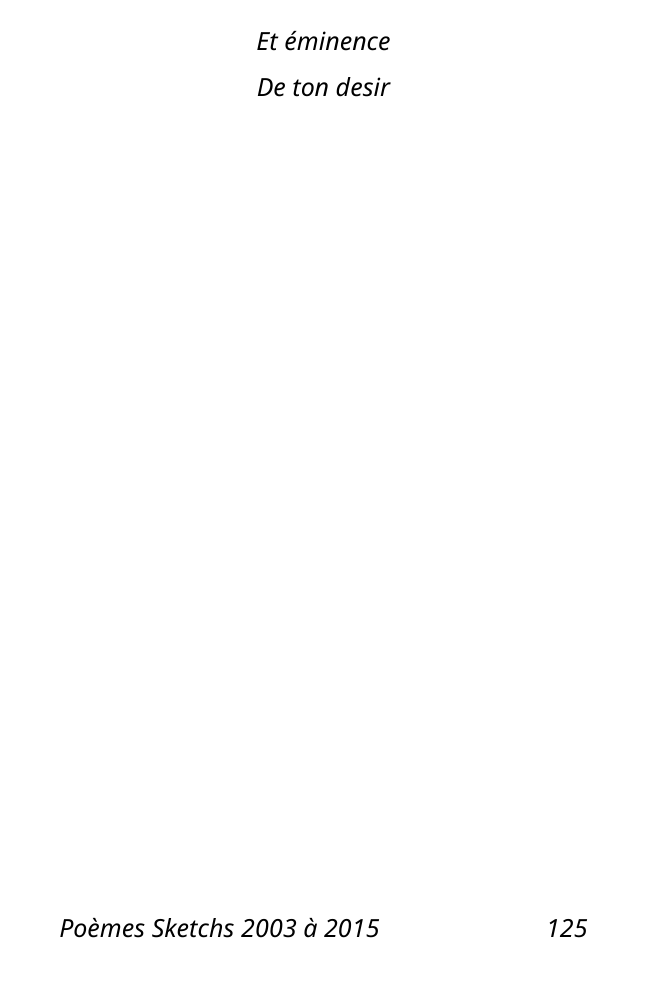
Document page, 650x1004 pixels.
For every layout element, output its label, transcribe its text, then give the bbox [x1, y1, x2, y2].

text Et éminence [59, 24, 591, 58]
text De ton desir [59, 70, 591, 104]
